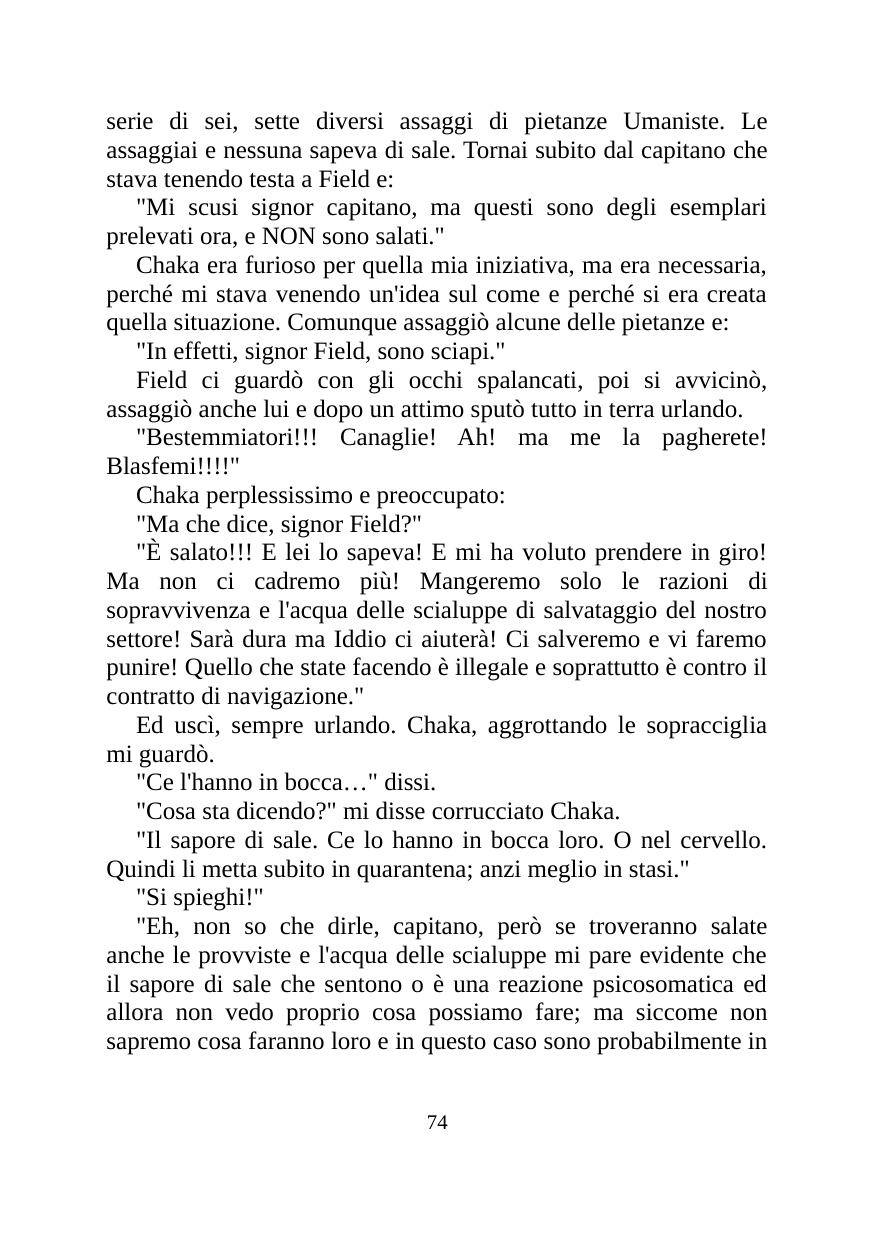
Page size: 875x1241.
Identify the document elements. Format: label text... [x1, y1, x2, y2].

text Chaka era furioso per quella mia iniziativa, ma era necessaria, perché mi stava venendo un'idea sul come e perché si era creata quella situazione. Comunque assaggiò alcune delle pietanze e: [106, 250, 768, 336]
text serie di sei, sette diversi assaggi di pietanze Umaniste. Le assaggiai e nessuna sapeva di sale. Tornai subito dal capitano che stava tenendo testa a Field e: [106, 106, 768, 192]
text "È salato!!! E lei lo sapeva! E mi ha voluto prendere in giro! Ma non ci cadremo più! Mangeremo solo le razioni di sopravvivenza e l'acqua delle scialuppe di salvataggio del nostro settore! Sarà dura ma Iddio ci aiuterà! Ci salveremo e vi faremo punire! Quello che state facendo è illegale e soprattutto è contro il contratto di navigazione." [106, 537, 768, 710]
text Field ci guardò con gli occhi spalancati, poi si avvicinò, assaggiò anche lui e dopo un attimo sputò tutto in terra urlando. [106, 365, 768, 422]
text Ed uscì, sempre urlando. Chaka, aggrottando le sopracciglia mi guardò. [106, 710, 768, 767]
text "Ce l'hanno in bocca…" dissi. [106, 767, 768, 796]
text "Ma che dice, signor Field?" [106, 509, 768, 537]
text "In effetti, signor Field, sono sciapi." [106, 336, 768, 365]
text "Cosa sta dicendo?" mi disse corrucciato Chaka. [106, 796, 768, 825]
text "Bestemmiatori!!! Canaglie! Ah! ma me la pagherete! Blasfemi!!!!" [106, 422, 768, 480]
text "Eh, non so che dirle, capitano, però se troveranno salate anche le provviste e l'acqua delle scialuppe mi pare evidente che il sapore di sale che sentono o è una reazione psicosomatica ed allora non vedo proprio cosa possiamo fare; ma siccome non sapremo cosa faranno loro e in questo caso sono probabilmente in [106, 911, 768, 1055]
text "Il sapore di sale. Ce lo hanno in bocca loro. O nel cervello. Quindi li metta subito in quarantena; anzi meglio in stasi." [106, 825, 768, 882]
text Chaka perplessissimo e preoccupato: [106, 480, 768, 509]
text "Si spieghi!" [106, 882, 768, 911]
text "Mi scusi signor capitano, ma questi sono degli esemplari prelevati ora, e NON sono salati." [106, 192, 768, 250]
